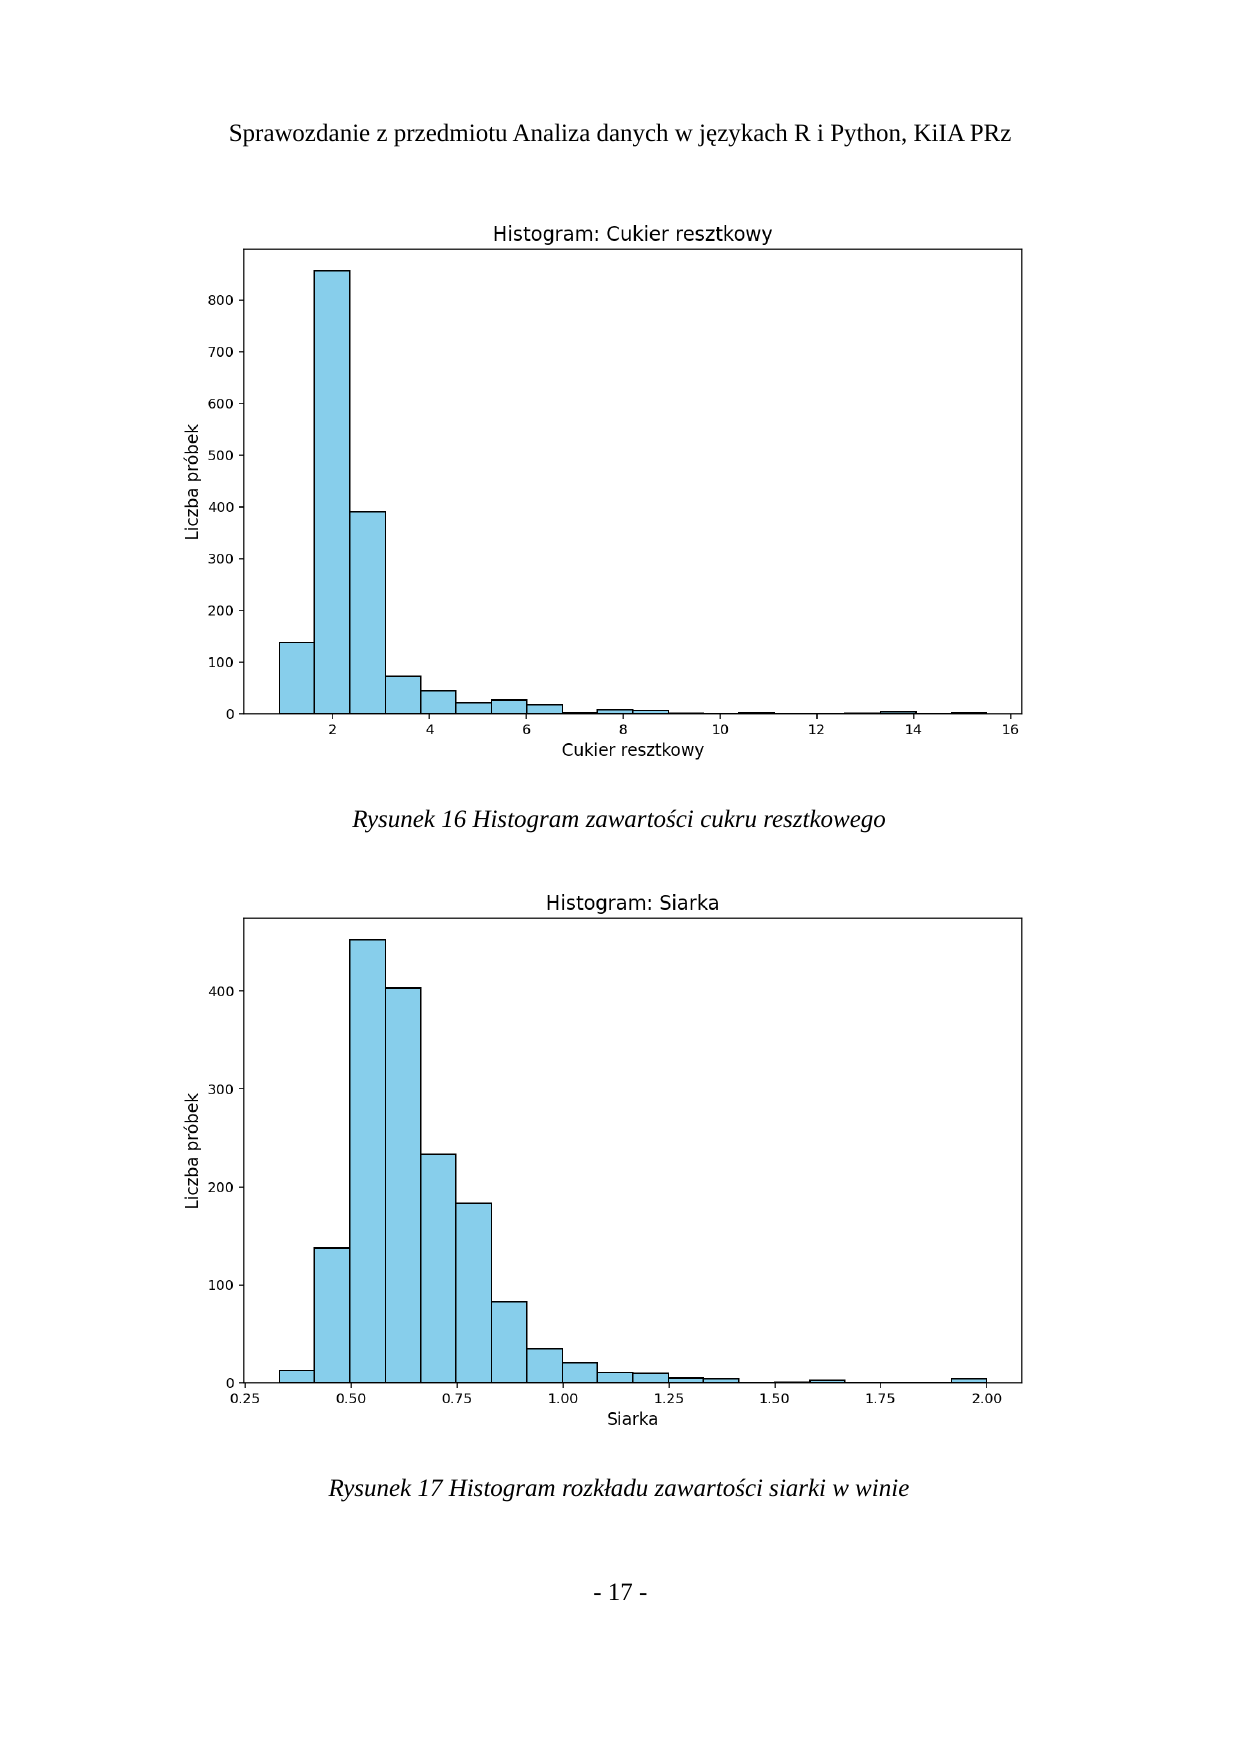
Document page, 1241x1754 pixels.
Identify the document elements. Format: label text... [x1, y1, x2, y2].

text Rysunek 17 Histogram rozkładu zawartości siarki w winie [118, 1473, 1122, 1502]
text Rysunek 16 Histogram zawartości cukru resztkowego [118, 804, 1122, 833]
